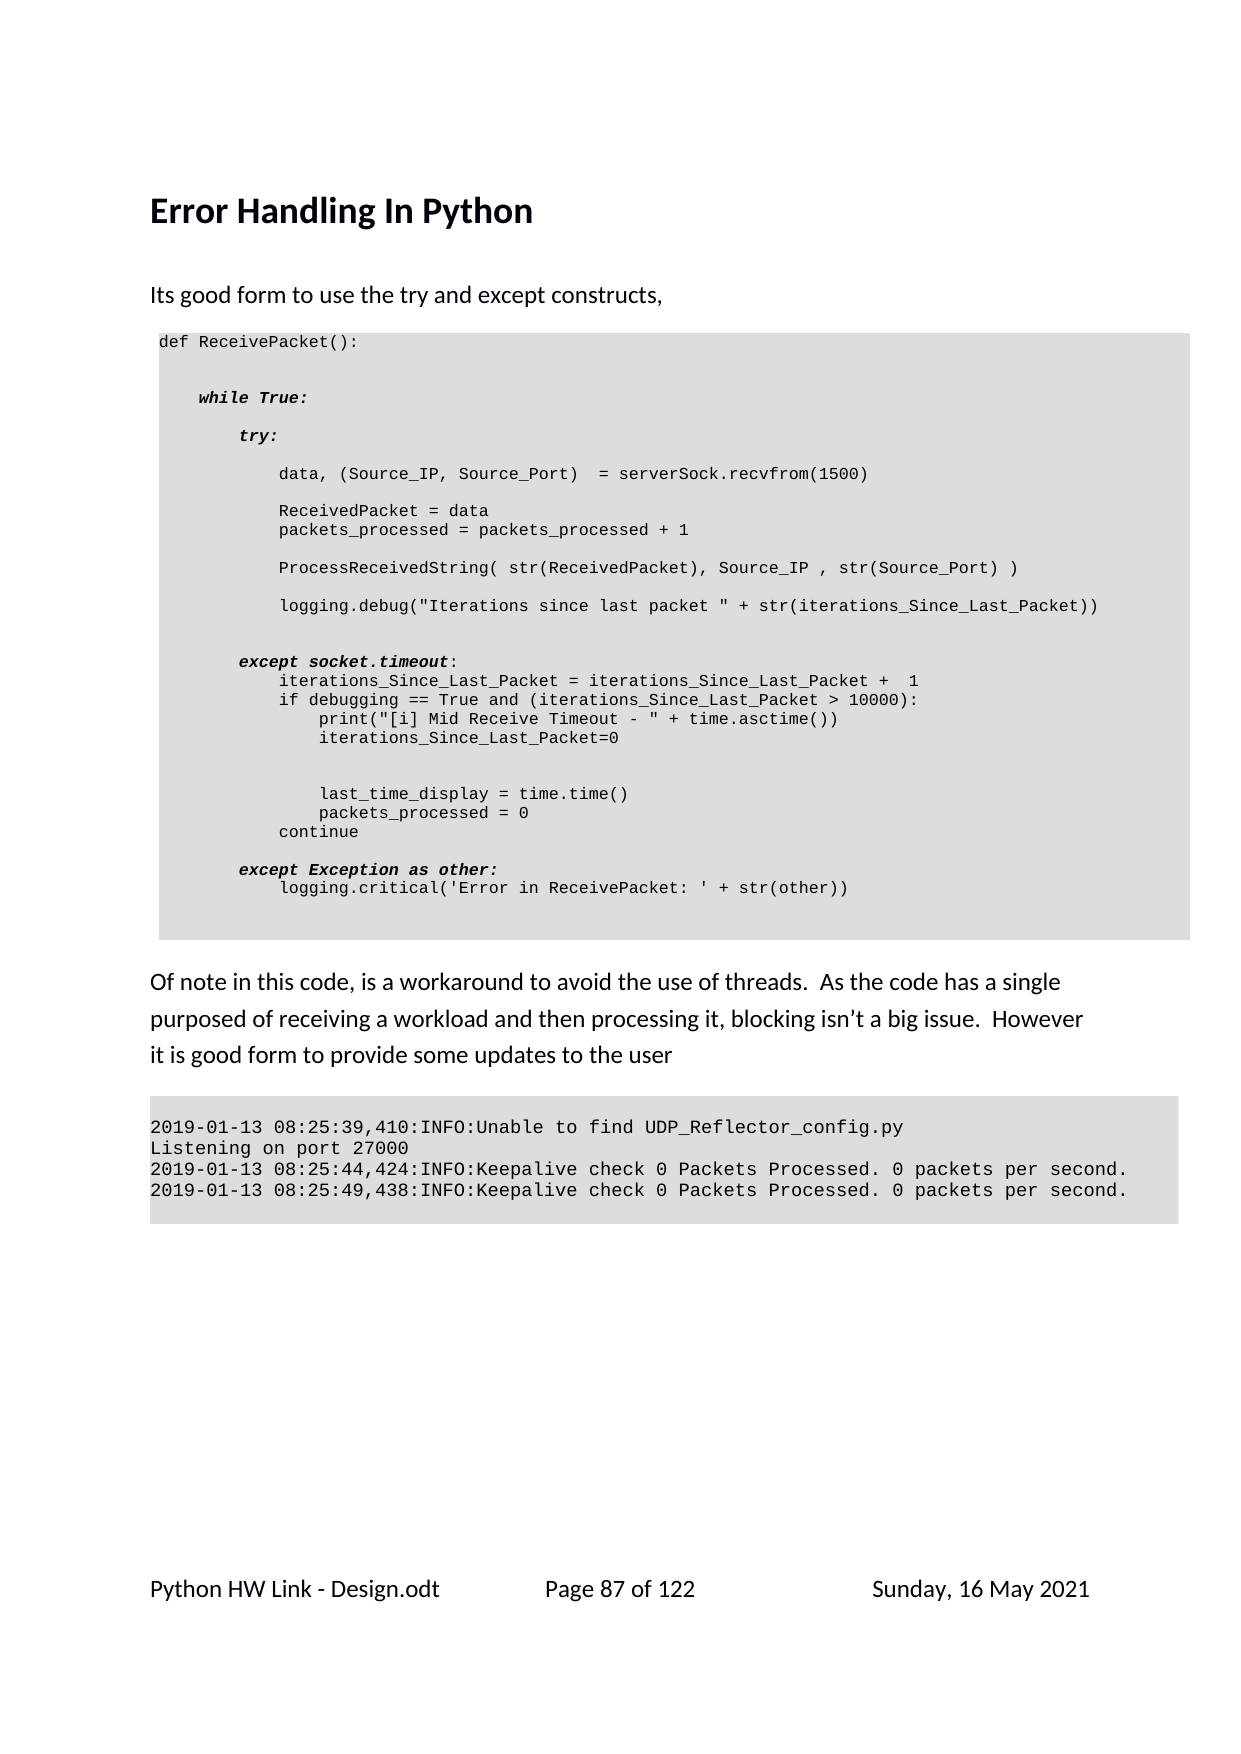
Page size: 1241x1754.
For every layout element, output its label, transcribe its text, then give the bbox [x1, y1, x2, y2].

text Of note in this code, is a workaround to avoid the use of threads. As the code has a single purposed of receiving a workload and then processing it, blocking isn’t a big issue. However it is good form to provide some updates to the user [150, 331, 1090, 1070]
text Its good form to use the try and except constructs, [150, 279, 1090, 310]
subtitle Error Handling In Python [150, 187, 1090, 233]
